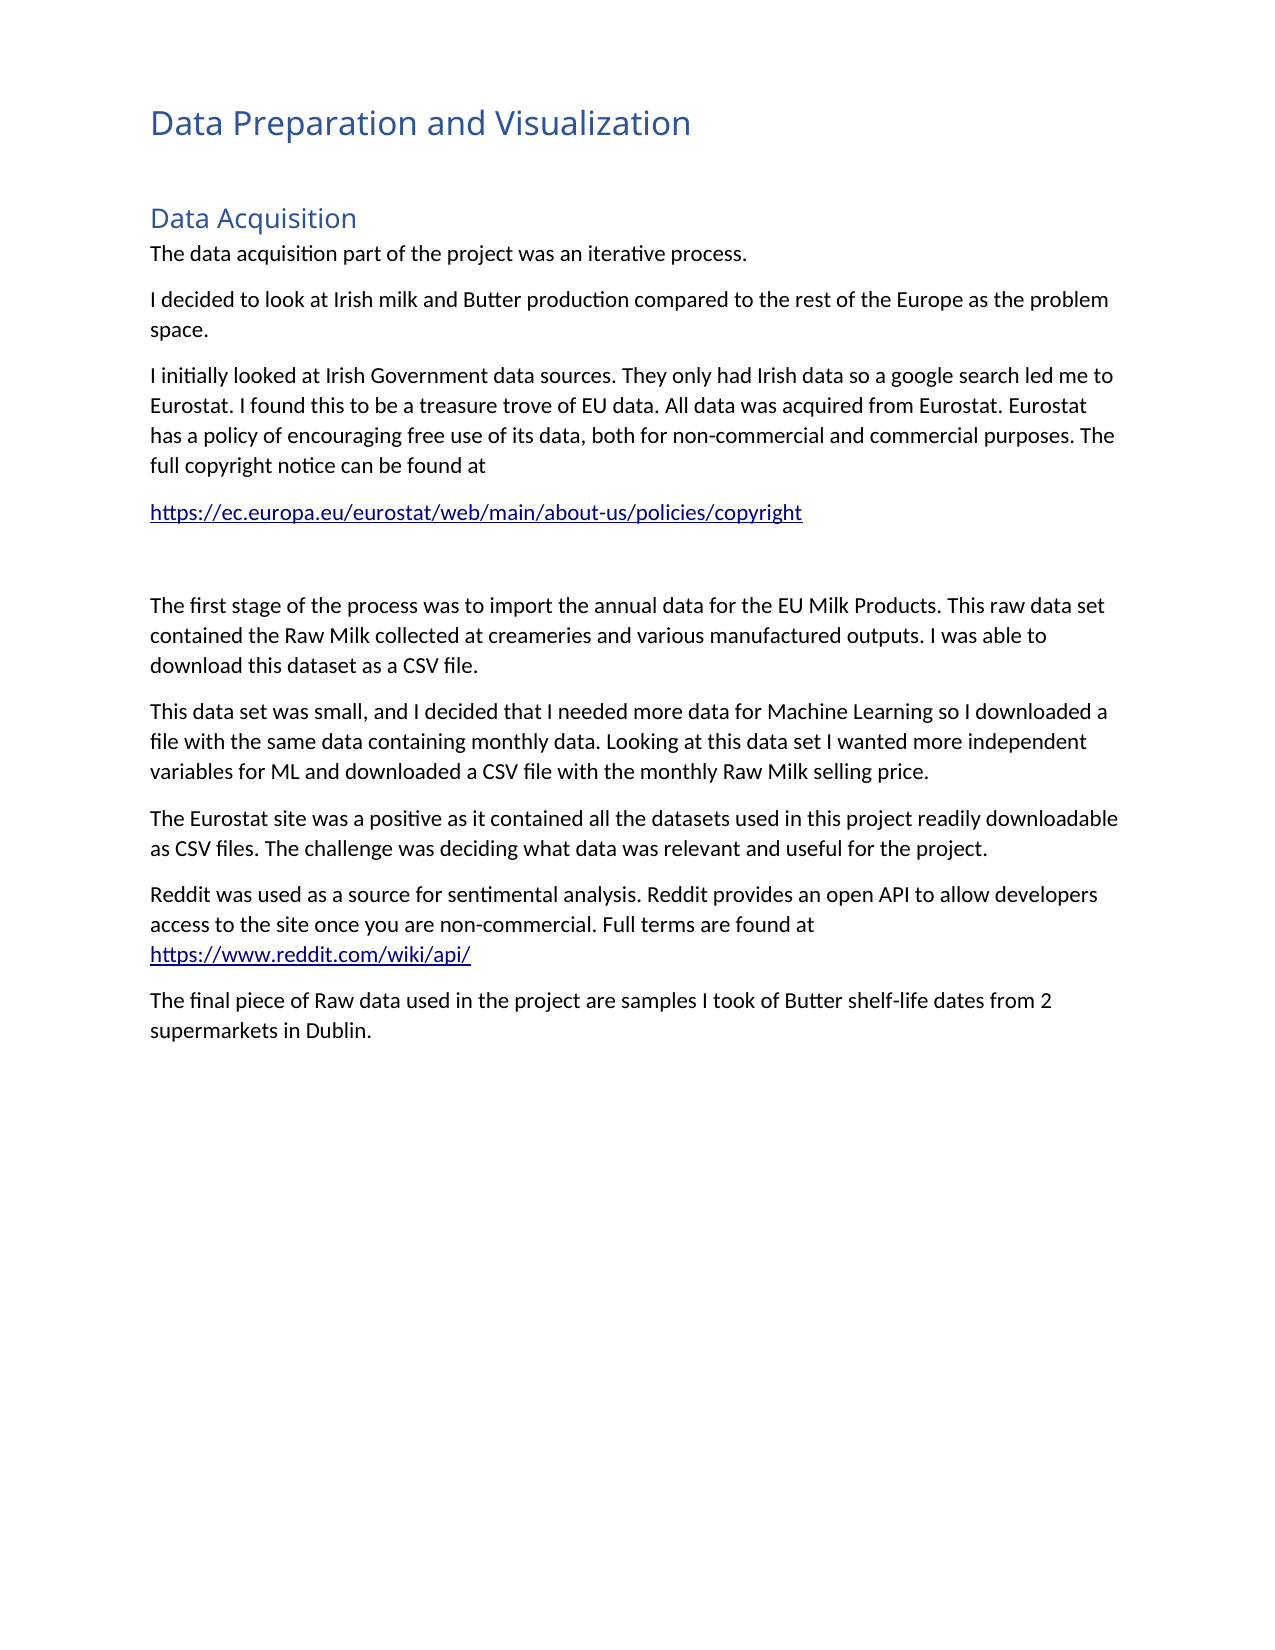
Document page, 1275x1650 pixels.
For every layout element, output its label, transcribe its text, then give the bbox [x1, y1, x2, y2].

text The Eurostat site was a positive as it contained all the datasets used in this project readily downloadable as CSV files. The challenge was deciding what data was relevant and useful for the project. [150, 804, 1125, 862]
text https://ec.europa.eu/eurostat/web/main/about-us/policies/copyright [150, 498, 1125, 526]
text Reddit was used as a source for sentimental analysis. Reddit provides an open API to allow developers access to the site once you are non-commercial. Full terms are found at https://www.reddit.com/wiki/api/ [150, 880, 1125, 968]
text I decided to look at Irish milk and Butter production compared to the rest of the Europe as the problem space. [150, 285, 1125, 343]
subtitle Data Preparation and Visualization [150, 100, 1125, 145]
text The first stage of the process was to import the annual data for the EU Milk Products. This raw data set contained the Raw Milk collected at creameries and various manufactured outputs. I was able to download this dataset as a CSV file. [150, 591, 1125, 679]
subtitle Data Acquisition [150, 199, 1125, 236]
text The final piece of Raw data used in the project are samples I took of Butter shelf-life dates from 2 supermarkets in Dublin. [150, 987, 1125, 1044]
text The data acquisition part of the project was an iterative process. [150, 239, 1125, 267]
text This data set was small, and I decided that I needed more data for Machine Learning so I downloaded a file with the same data containing monthly data. Looking at this data set I wanted more independent variables for ML and downloaded a CSV file with the monthly Raw Milk selling price. [150, 697, 1125, 785]
text I initially looked at Irish Government data sources. They only had Irish data so a google search led me to Eurostat. I found this to be a treasure trove of EU data. All data was acquired from Eurostat. Eurostat has a policy of encouraging free use of its data, both for non-commercial and commercial purposes. The full copyright notice can be found at [150, 362, 1125, 479]
